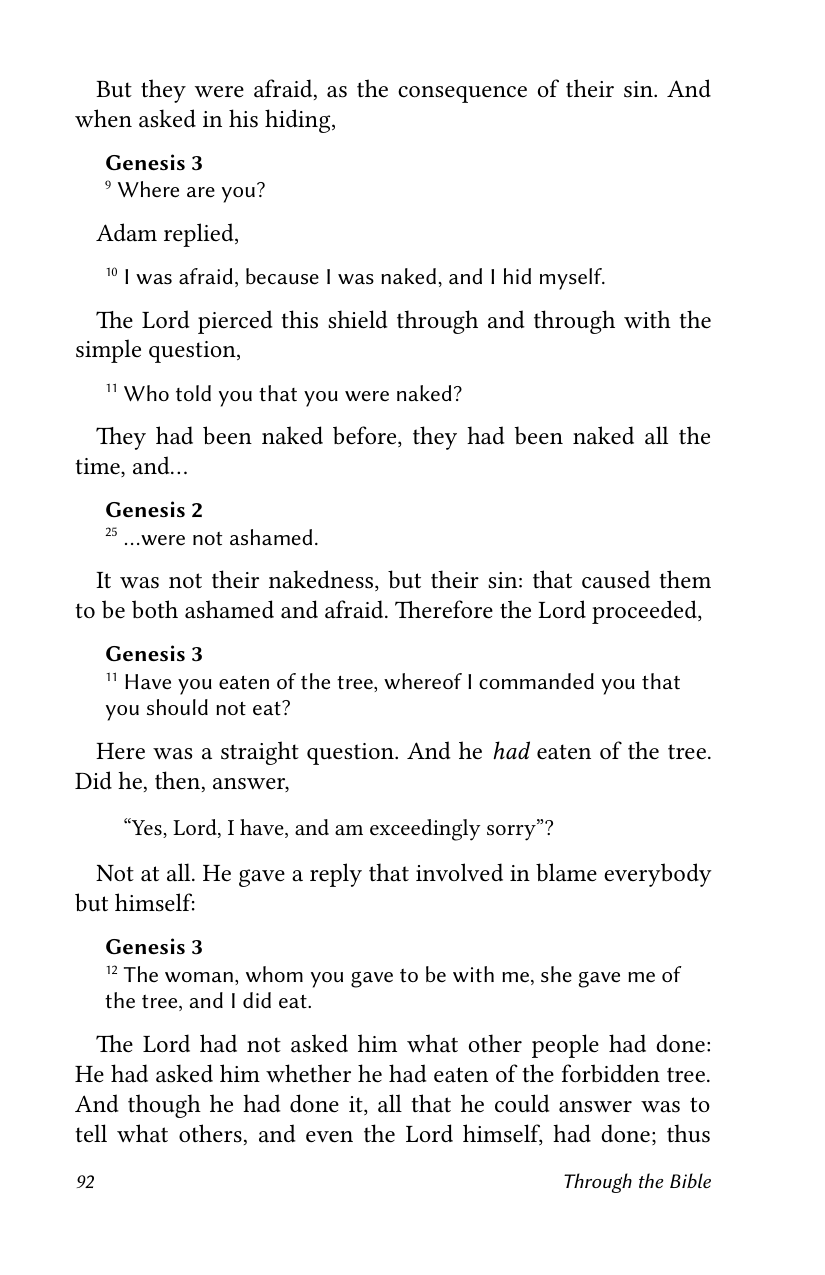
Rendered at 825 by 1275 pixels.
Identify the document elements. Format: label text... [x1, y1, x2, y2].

text 11 Have you eaten of the tree, whereof I commanded you that you should not eat? [105, 668, 682, 721]
text 25 ...were not ashamed. [105, 524, 682, 551]
text 9 Where are you? [105, 177, 682, 203]
text The Lord pierced this shield through and through with the simple question, [75, 306, 712, 364]
text The Lord had not asked him what other people had done: He had asked him whether he had eaten of the forbidden tree. And though he had done it, all that he could answer was to tell what others, and even the Lord himself, had done; thus [75, 1030, 712, 1148]
text They had been naked before, they had been naked all the time, and… [75, 422, 712, 481]
text Here was a straight question. And he had eaten of the tree. Did he, then, answer, [75, 737, 712, 795]
text Genesis 3 [105, 641, 712, 667]
text Adam replied, [75, 219, 712, 248]
text It was not their nakedness, but their sin: that caused them to be both ashamed and afraid. Therefore the Lord proceeded, [75, 566, 712, 624]
text But they were afraid, as the consequence of their sin. And when asked in his hiding, [75, 75, 712, 133]
text Genesis 3 [105, 150, 712, 176]
text 11 Who told you that you were naked? [105, 380, 682, 407]
text Genesis 2 [105, 497, 712, 523]
text “Yes, Lord, I have, and am exceedingly sorry”? [105, 815, 682, 841]
text Genesis 3 [105, 934, 712, 960]
text 12 The woman, whom you gave to be with me, she gave me of the tree, and I did eat. [105, 962, 682, 1014]
text Not at all. He gave a reply that involved in blame everybody but himself: [75, 859, 712, 918]
text 10 I was afraid, because I was naked, and I hid myself. [105, 264, 682, 290]
